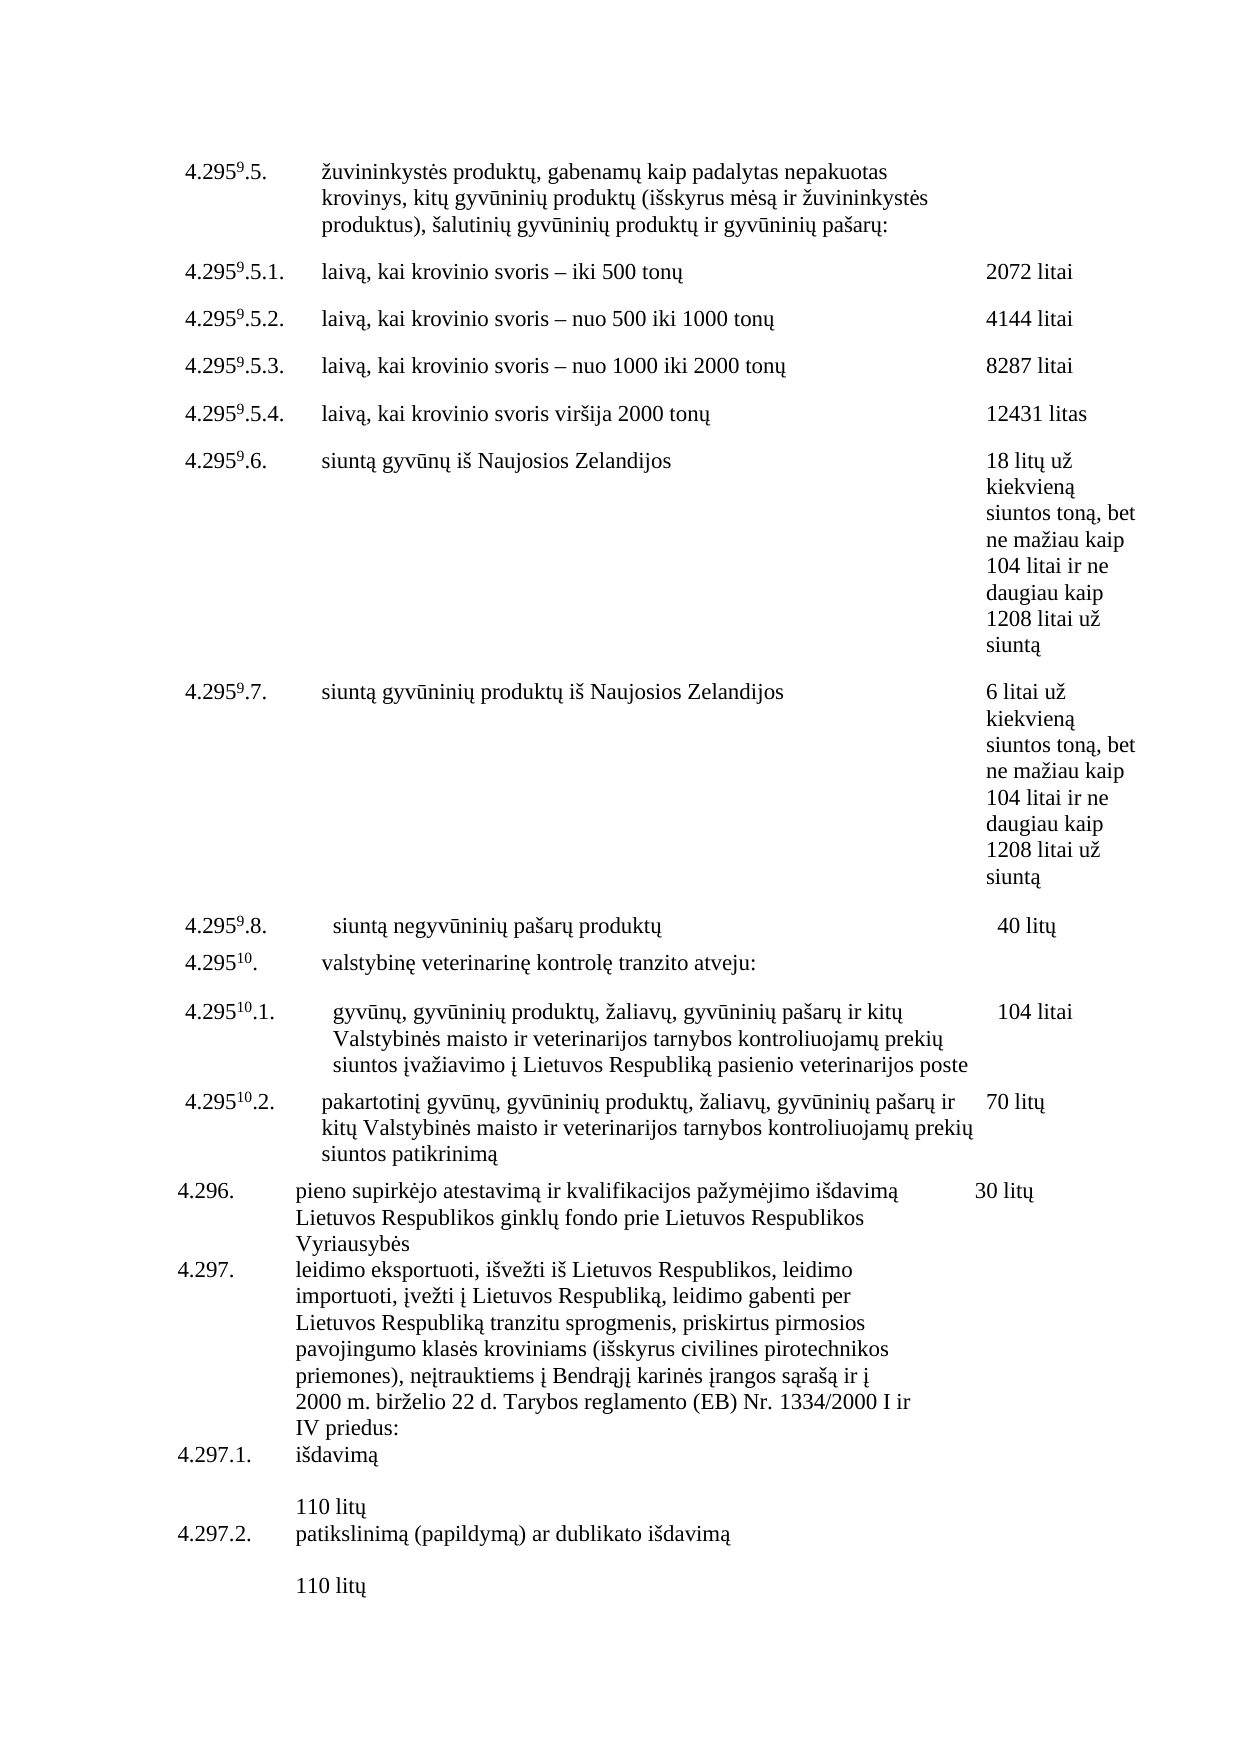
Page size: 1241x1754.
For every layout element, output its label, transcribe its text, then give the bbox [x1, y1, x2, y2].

table_cell 4.29510. [174, 939, 321, 986]
table_cell laivą, kai krovinio svoris – nuo 500 iki 1000 tonų [321, 295, 986, 342]
text 4.297. leidimo eksportuoti, išvežti iš Lietuvos Respublikos, leidimo importuoti, įvežti į Lietuvos Respubliką, leidimo gabenti per Lietuvos Respubliką tranzitu sprogmenis, priskirtus pirmosios pavojingumo klasės kroviniams (išskyrus civilines pirotechnikos priemones), neįtrauktiems į Bendrąjį karinės įrangos sąrašą ir į 2000 m. birželio 22 d. Tarybos reglamento (EB) Nr. 1334/2000 I ir IV priedus: [177, 1256, 924, 1441]
table_cell 8287 litai [986, 342, 1148, 389]
table_cell 6 litai už kiekvieną siuntos toną, bet ne mažiau kaip 104 litai ir ne daugiau kaip 1208 litai už siuntą [986, 668, 1148, 900]
table_cell laivą, kai krovinio svoris – iki 500 tonų [321, 248, 986, 295]
table_cell 4.2959.6. [174, 436, 321, 668]
table_cell 18 litų už kiekvieną siuntos toną, bet ne mažiau kaip 104 litai ir ne daugiau kaip 1208 litai už siuntą [986, 436, 1148, 668]
table_cell 4.2959.7. [174, 668, 321, 900]
table_cell 4.2959.5.2. [174, 295, 321, 342]
table_cell 4144 litai [986, 295, 1148, 342]
table_cell laivą, kai krovinio svoris viršija 2000 tonų [321, 389, 986, 436]
table_cell 2072 litai [986, 248, 1148, 295]
table_cell 4.2959.5. [174, 148, 321, 248]
table_cell siuntą gyvūninių produktų iš Naujosios Zelandijos [321, 668, 986, 900]
text 4.296. pieno supirkėjo atestavimą ir kvalifikacijos pažymėjimo išdavimą 30 litų [177, 1177, 1122, 1203]
table_cell 4.2959.5.1. [174, 248, 321, 295]
table_cell 4.2959.8. [174, 900, 321, 938]
table_cell laivą, kai krovinio svoris – nuo 1000 iki 2000 tonų [321, 342, 986, 389]
table_cell žuvininkystės produktų, gabenamų kaip padalytas nepakuotas krovinys, kitų gyvūninių produktų (išskyrus mėsą ir žuvininkystės produktus), šalutinių gyvūninių produktų ir gyvūninių pašarų: [321, 148, 986, 248]
table_cell siuntą gyvūnų iš Naujosios Zelandijos [321, 436, 986, 668]
table_cell 40 litų [986, 900, 1148, 938]
table_cell [986, 939, 1148, 986]
text 4.297.2. patikslinimą (papildymą) ar dublikato išdavimą 110 litų [177, 1520, 945, 1599]
table_cell 12431 litas [986, 389, 1148, 436]
table_cell [986, 148, 1148, 248]
table_cell valstybinę veterinarinę kontrolę tranzito atveju: [321, 939, 986, 986]
table_cell 4.2959.5.3. [174, 342, 321, 389]
table_cell 4.29510.2. [174, 1077, 321, 1177]
table_cell pakartotinį gyvūnų, gyvūninių produktų, žaliavų, gyvūninių pašarų ir kitų Valstybinės maisto ir veterinarijos tarnybos kontroliuojamų prekių siuntos patikrinimą [321, 1077, 986, 1177]
table_cell 104 litai [986, 986, 1148, 1077]
table_cell gyvūnų, gyvūninių produktų, žaliavų, gyvūninių pašarų ir kitų Valstybinės maisto ir veterinarijos tarnybos kontroliuojamų prekių siuntos įvažiavimo į Lietuvos Respubliką pasienio veterinarijos poste [321, 986, 986, 1077]
table_cell 4.2959.5.4. [174, 389, 321, 436]
text Lietuvos Respublikos ginklų fondo prie Lietuvos Respublikos Vyriausybės [177, 1203, 945, 1256]
table_cell 70 litų [986, 1077, 1148, 1177]
table_cell 4.29510.1. [174, 986, 321, 1077]
text 4.297.1. išdavimą 110 litų [177, 1441, 924, 1520]
table_cell siuntą negyvūninių pašarų produktų [321, 900, 986, 938]
